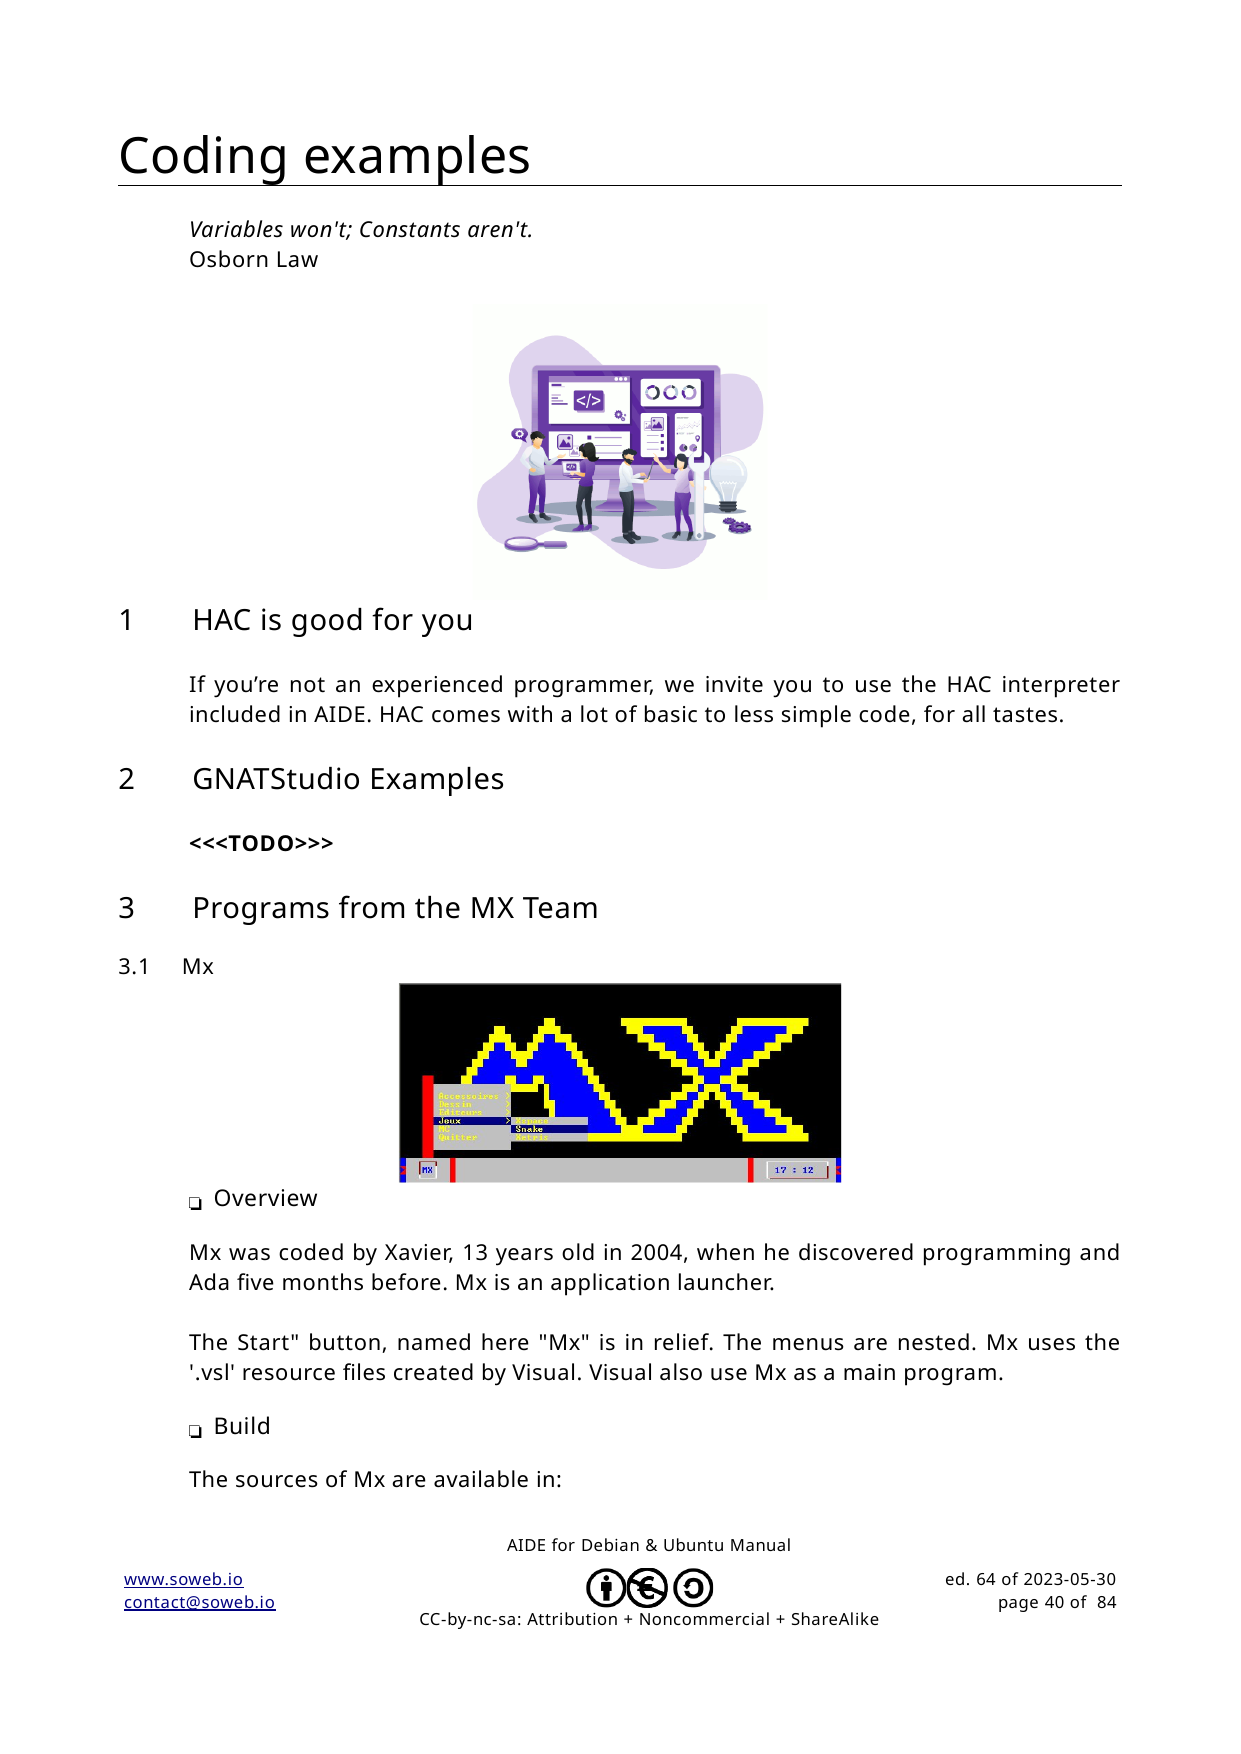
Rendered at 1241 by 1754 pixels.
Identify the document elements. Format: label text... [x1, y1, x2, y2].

subtitle Overview [189, 1183, 1122, 1225]
text Osborn Law [189, 244, 1122, 274]
picture [672, 1568, 714, 1608]
text <<<TODO>>> [189, 828, 1122, 858]
text If you’re not an experienced programmer, we invite you to use the HAC interpreter included in AIDE. HAC comes with a lot of basic to less simple code, for all tastes. [189, 669, 1122, 729]
subtitle HAC is good for you [118, 600, 1122, 639]
picture [585, 1568, 668, 1608]
subtitle GNATStudio Examples [118, 759, 1122, 798]
text Variables won't; Constants aren't. [189, 214, 1122, 244]
picture [472, 304, 768, 600]
text The Start" button, named here "Mx" is in relief. The menus are nested. Mx uses the '.vsl' resource files created by Visual. Visual also use Mx as a main program. [189, 1326, 1122, 1386]
subtitle Coding examples [118, 118, 1122, 185]
subtitle Mx [118, 951, 1122, 981]
picture [398, 983, 842, 1183]
text The sources of Mx are available in: [189, 1464, 1122, 1494]
text Mx was coded by Xavier, 13 years old in 2004, when he discovered programming and Ada five months before. Mx is an application launcher. [189, 1236, 1122, 1296]
subtitle Programs from the MX Team [118, 888, 1122, 927]
subtitle Build [189, 1410, 1122, 1453]
